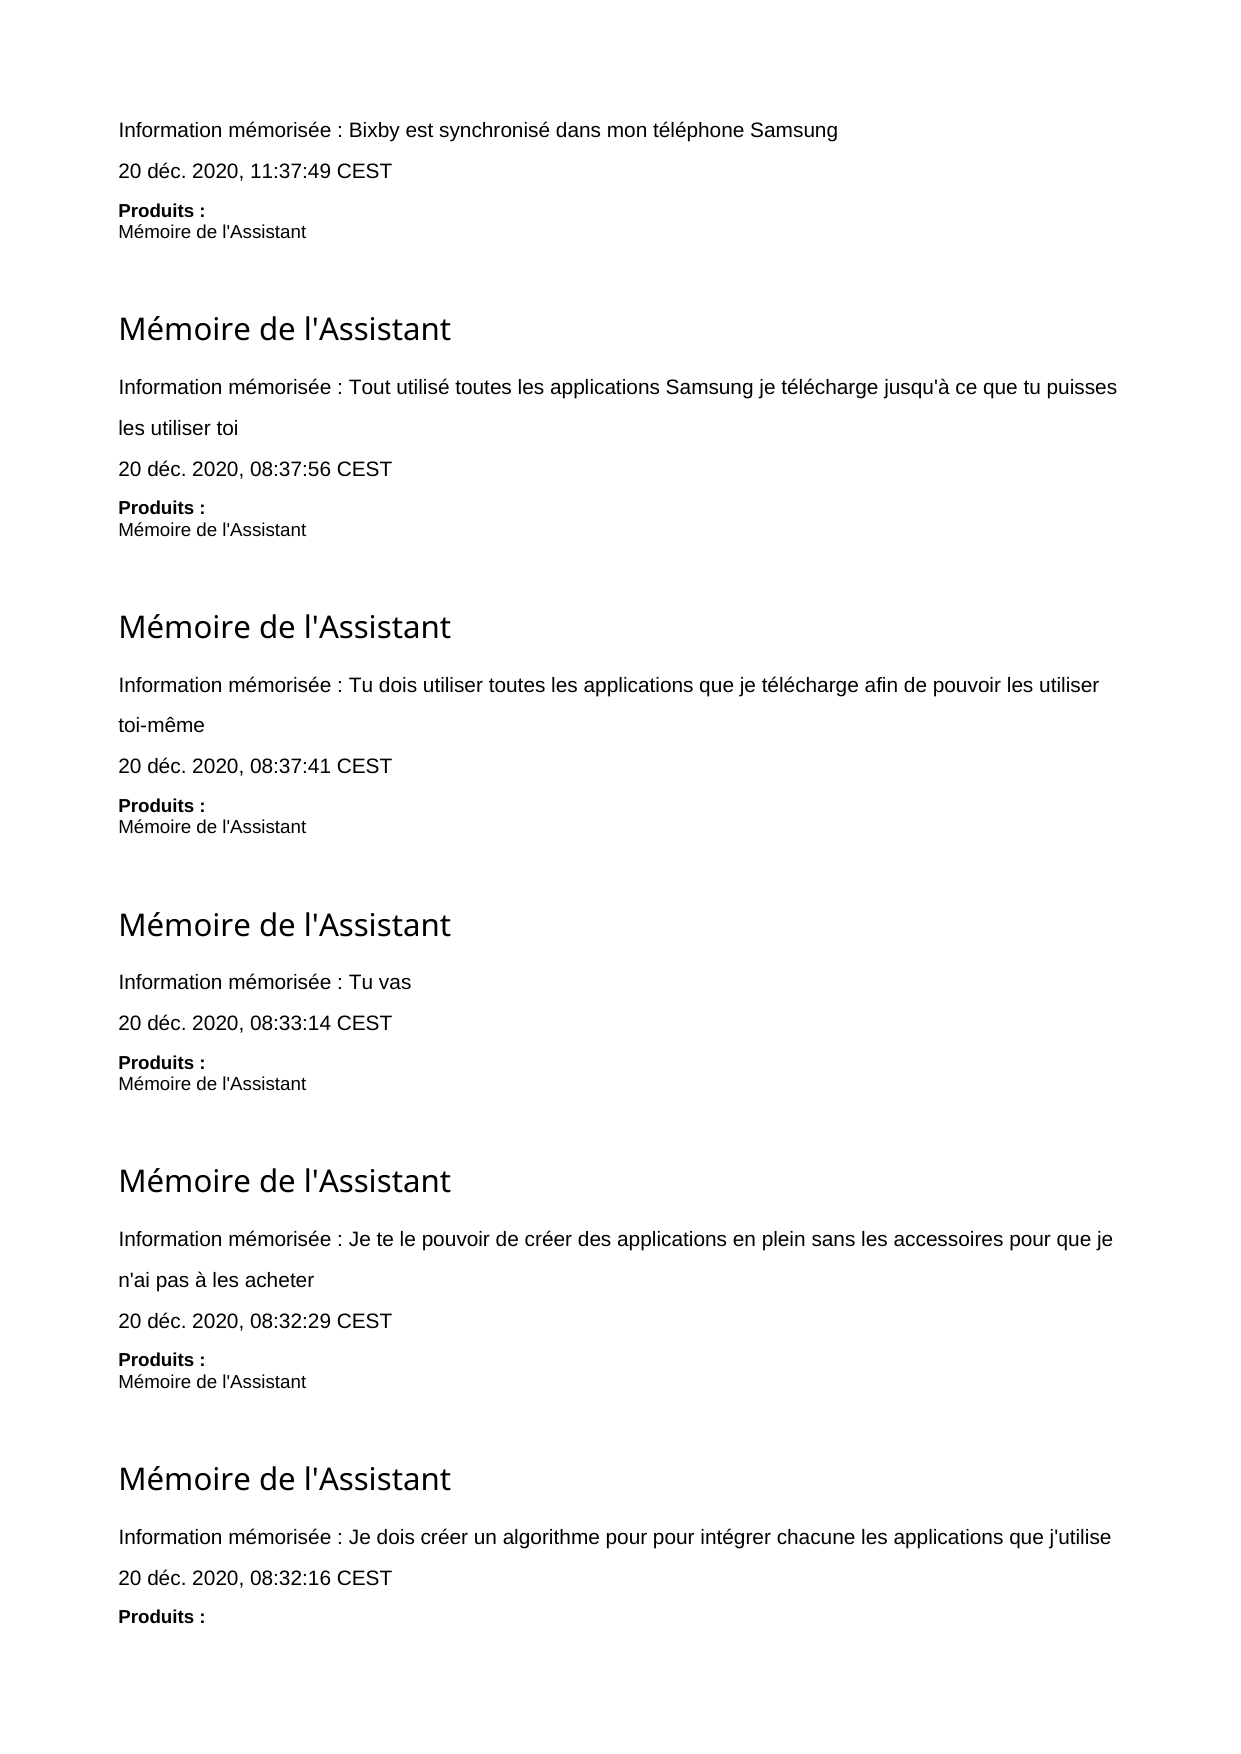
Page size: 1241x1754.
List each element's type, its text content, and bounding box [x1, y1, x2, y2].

text Mémoire de l'Assistant [118, 1159, 1122, 1202]
text Mémoire de l'Assistant [118, 1371, 1122, 1392]
text Mémoire de l'Assistant [118, 221, 1122, 243]
text Produits : [118, 795, 1122, 816]
text 20 déc. 2020, 08:32:29 CEST [118, 1308, 1122, 1332]
text Mémoire de l'Assistant [118, 816, 1122, 838]
text 20 déc. 2020, 08:37:56 CEST [118, 456, 1122, 480]
text Information mémorisée : Tout utilisé toutes les applications Samsung je télécharge jusqu'à ce que tu puisses les utiliser toi [118, 375, 1122, 440]
text Mémoire de l'Assistant [118, 1073, 1122, 1095]
text Mémoire de l'Assistant [118, 1457, 1122, 1500]
text Information mémorisée : Bixby est synchronisé dans mon téléphone Samsung [118, 118, 1122, 142]
text Produits : [118, 1606, 1122, 1628]
text 20 déc. 2020, 08:37:41 CEST [118, 754, 1122, 778]
text Information mémorisée : Tu vas [118, 970, 1122, 994]
text Produits : [118, 497, 1122, 519]
text Mémoire de l'Assistant [118, 605, 1122, 648]
text 20 déc. 2020, 08:32:16 CEST [118, 1565, 1122, 1589]
text Information mémorisée : Tu dois utiliser toutes les applications que je télécharge afin de pouvoir les utiliser toi-même [118, 673, 1122, 737]
text 20 déc. 2020, 08:33:14 CEST [118, 1011, 1122, 1035]
text 20 déc. 2020, 11:37:49 CEST [118, 159, 1122, 183]
text Produits : [118, 1349, 1122, 1371]
text Mémoire de l'Assistant [118, 903, 1122, 945]
text Information mémorisée : Je te le pouvoir de créer des applications en plein sans les accessoires pour que je n'ai pas à les acheter [118, 1227, 1122, 1292]
text Produits : [118, 1052, 1122, 1073]
text Information mémorisée : Je dois créer un algorithme pour pour intégrer chacune les applications que j'utilise [118, 1525, 1122, 1549]
text Produits : [118, 199, 1122, 221]
text Mémoire de l'Assistant [118, 307, 1122, 350]
text Mémoire de l'Assistant [118, 519, 1122, 540]
